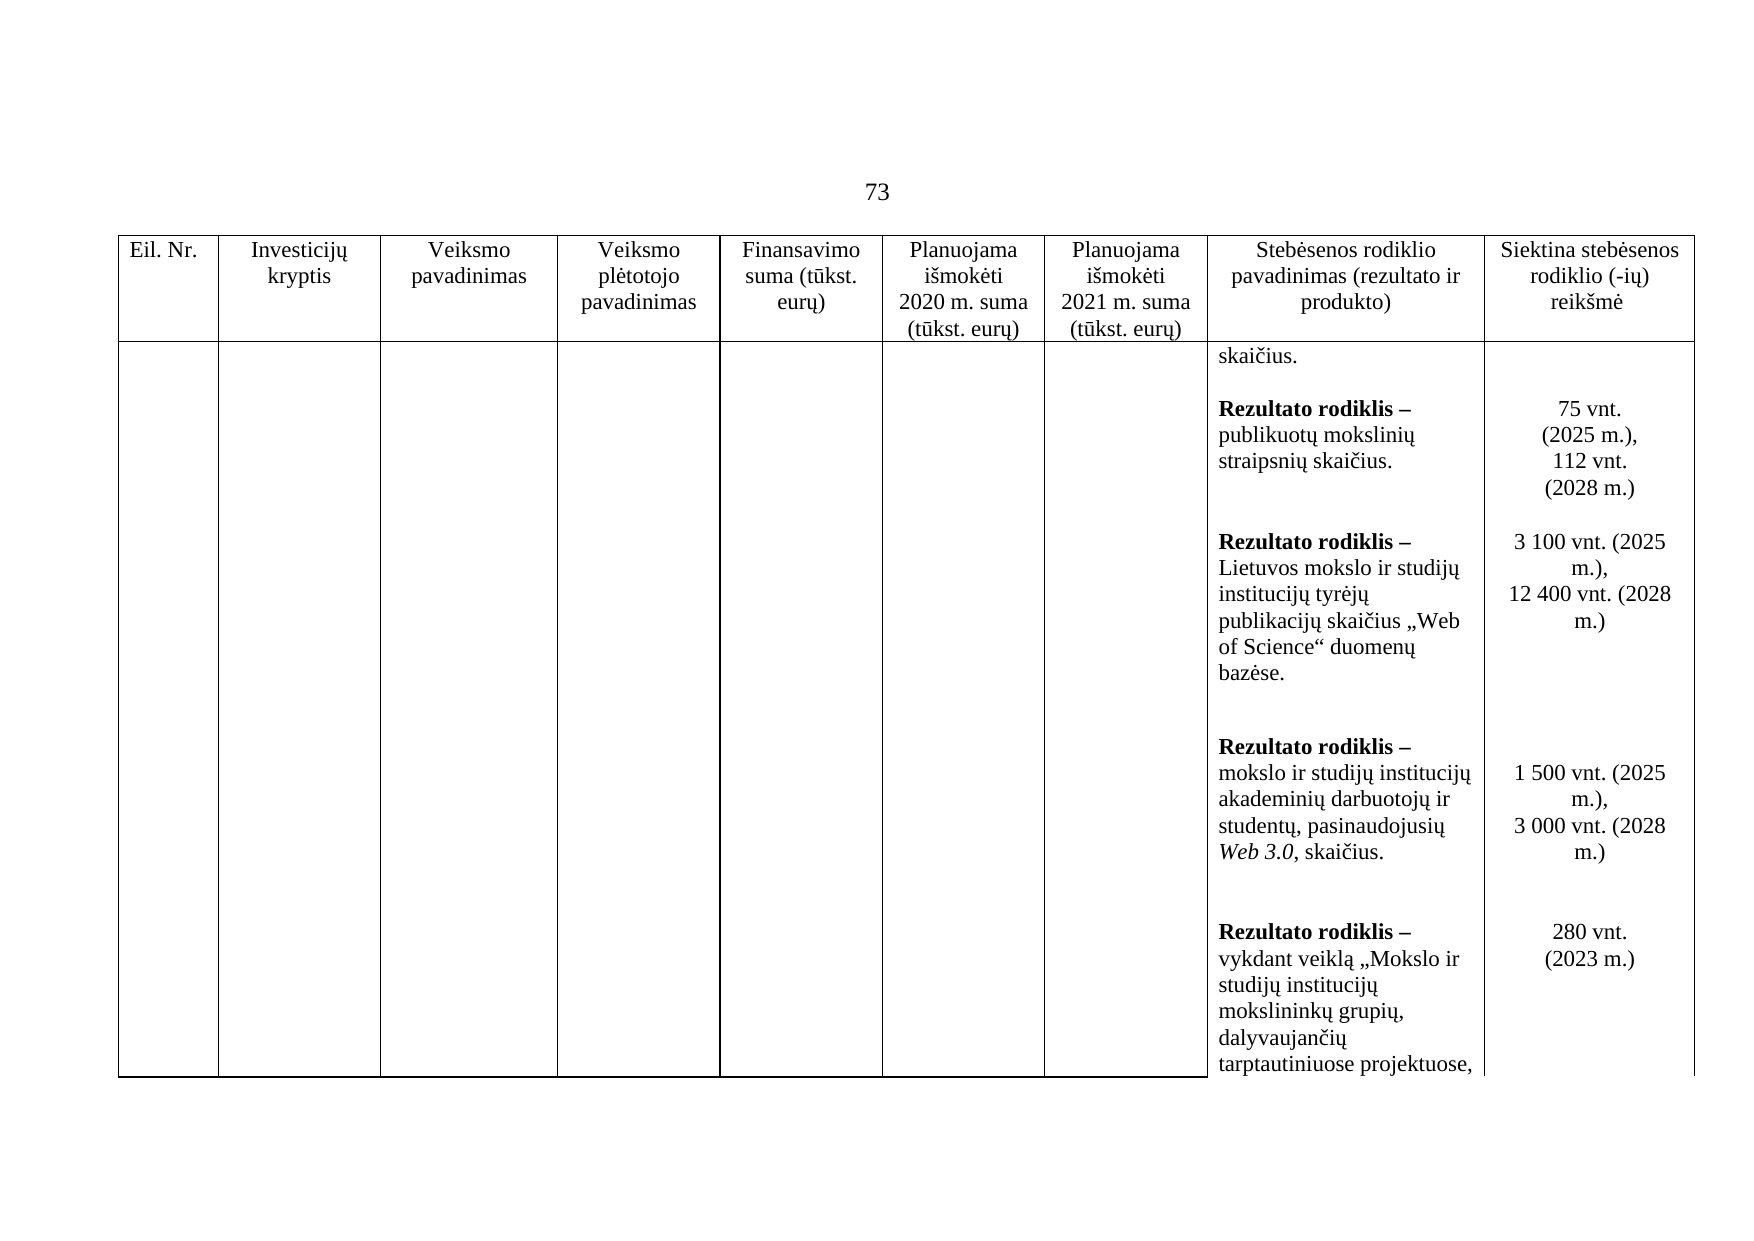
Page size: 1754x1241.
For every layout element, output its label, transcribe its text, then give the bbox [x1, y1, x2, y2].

table_header Siektina stebėsenos rodiklio (-ių) reikšmė [1485, 236, 1694, 341]
table_cell skaičius. Rezultato rodiklis – publikuotų mokslinių straipsnių skaičius. [1208, 342, 1484, 500]
table_cell [883, 342, 1044, 1076]
table_cell 3 100 vnt. (2025 m.), 12 400 vnt. (2028 m.) [1485, 500, 1694, 705]
table_cell Rezultato rodiklis – Lietuvos mokslo ir studijų institucijų tyrėjų publikacijų skaičius „Web of Science“ duomenų bazėse. [1208, 500, 1484, 705]
table_cell [1045, 342, 1207, 1076]
table_cell 1 500 vnt. (2025 m.), 3 000 vnt. (2028 m.) [1485, 705, 1694, 891]
table_cell Rezultato rodiklis – mokslo ir studijų institucijų akademinių darbuotojų ir studentų, pasinaudojusių Web 3.0, skaičius. [1208, 705, 1484, 891]
table_cell [558, 342, 719, 1076]
table_header Finansavimo suma (tūkst. eurų) [721, 236, 882, 341]
table_header Stebėsenos rodiklio pavadinimas (rezultato ir produkto) [1208, 236, 1484, 341]
table_cell [721, 342, 882, 1076]
table_header Planuojama išmokėti 2020 m. suma (tūkst. eurų) [883, 236, 1044, 341]
table_header Investicijų kryptis [219, 236, 380, 341]
table_cell [119, 342, 218, 1076]
table_cell [381, 342, 557, 1076]
table_cell 75 vnt. (2025 m.), 112 vnt. (2028 m.) [1485, 342, 1694, 500]
table_cell Rezultato rodiklis – vykdant veiklą „Mokslo ir studijų institucijų mokslininkų grupių, dalyvaujančių tarptautiniuose projektuose, [1208, 891, 1484, 1076]
table_header Eil. Nr. [119, 236, 218, 341]
table_header Planuojama išmokėti 2021 m. suma (tūkst. eurų) [1045, 236, 1207, 341]
table_cell 280 vnt. (2023 m.) [1485, 891, 1694, 1076]
table_cell [219, 342, 380, 1076]
table_header Veiksmo pavadinimas [381, 236, 557, 341]
table_header Veiksmo plėtotojo pavadinimas [558, 236, 719, 341]
